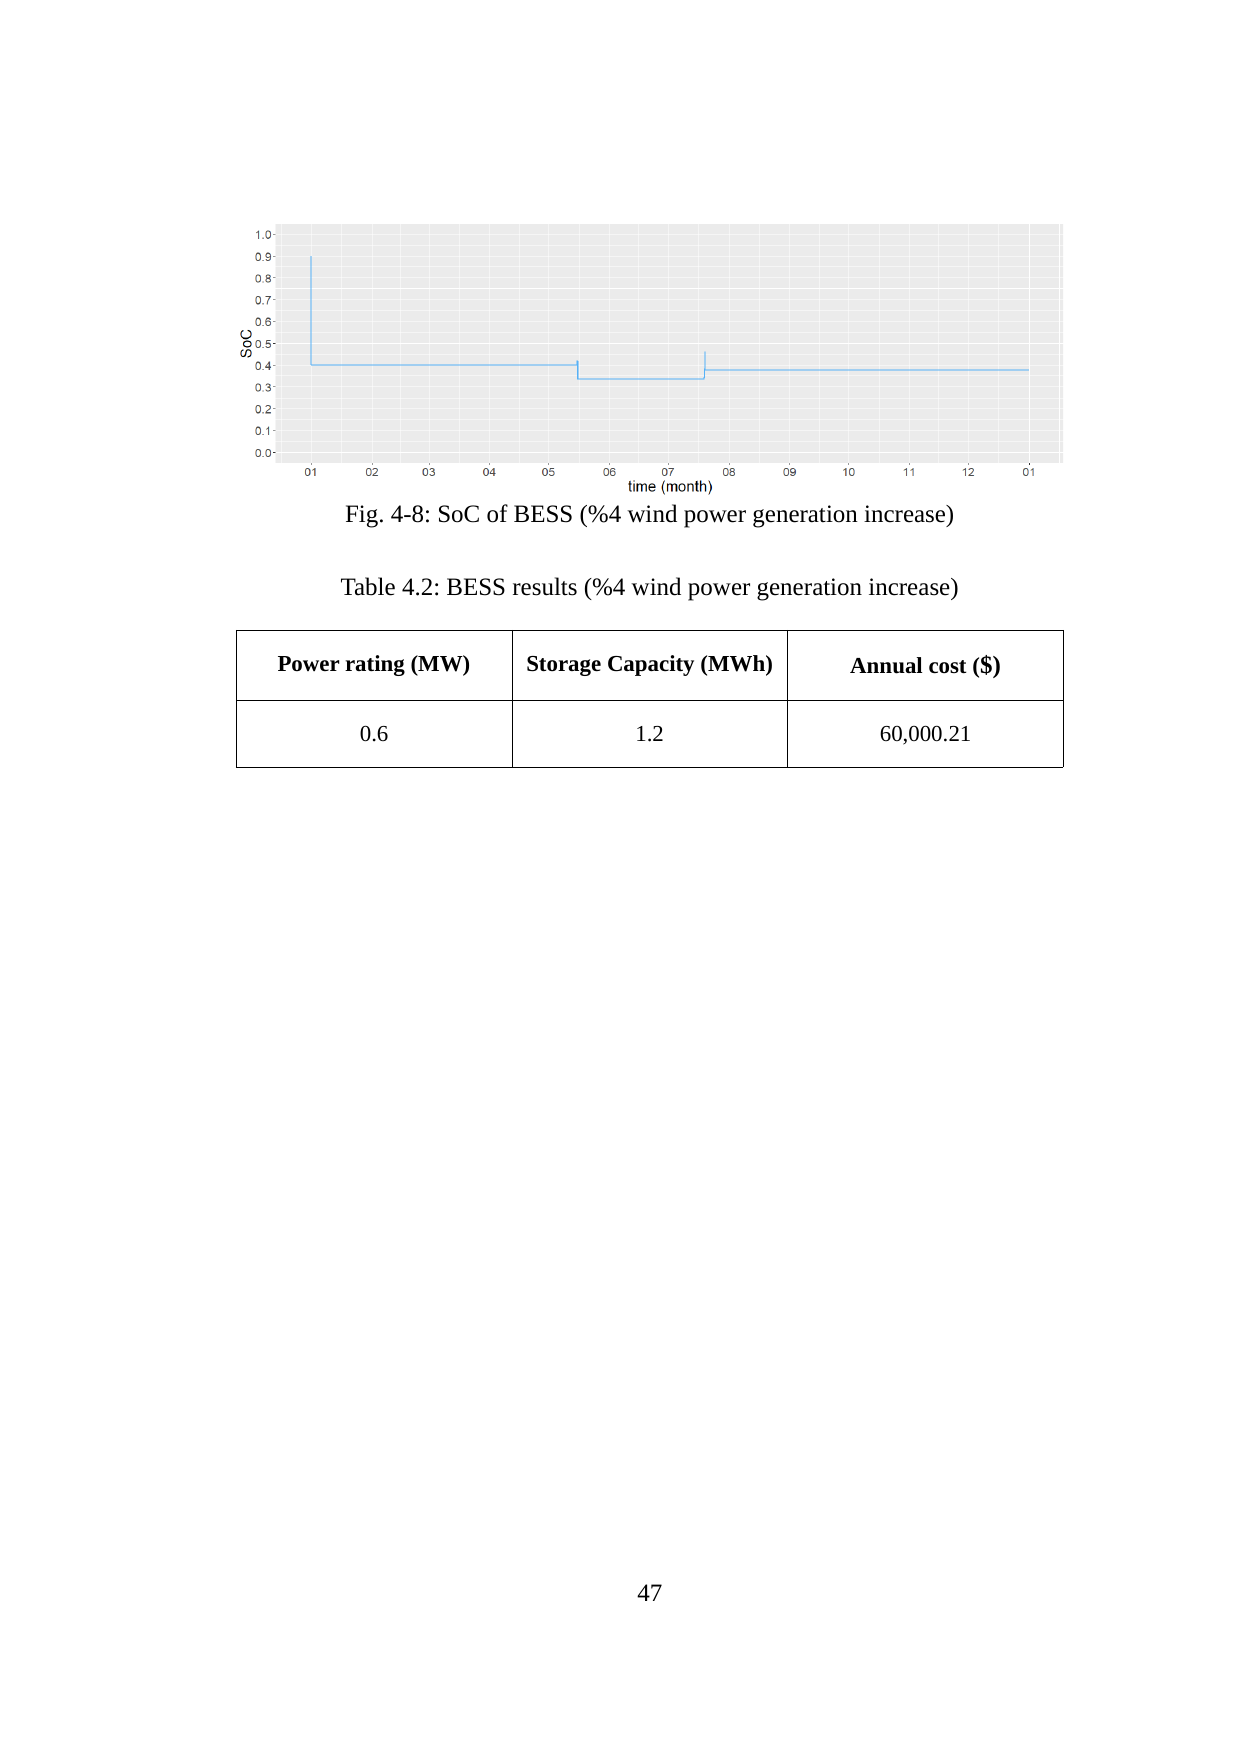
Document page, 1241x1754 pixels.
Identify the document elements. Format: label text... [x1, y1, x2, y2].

table_header Power rating (MW) [237, 631, 512, 699]
text Fig. 4-8: SoC of BESS (%4 wind power generation increase) [236, 497, 1063, 528]
table_cell 1.2 [513, 701, 787, 767]
text Table 4.2: BESS results (%4 wind power generation increase) [236, 572, 1063, 601]
table_cell 0.6 [237, 701, 512, 767]
table_header Annual cost ($) [788, 631, 1063, 699]
picture [236, 219, 1064, 497]
table_cell 60,000.21 [788, 701, 1063, 767]
table_header Storage Capacity (MWh) [513, 631, 787, 699]
